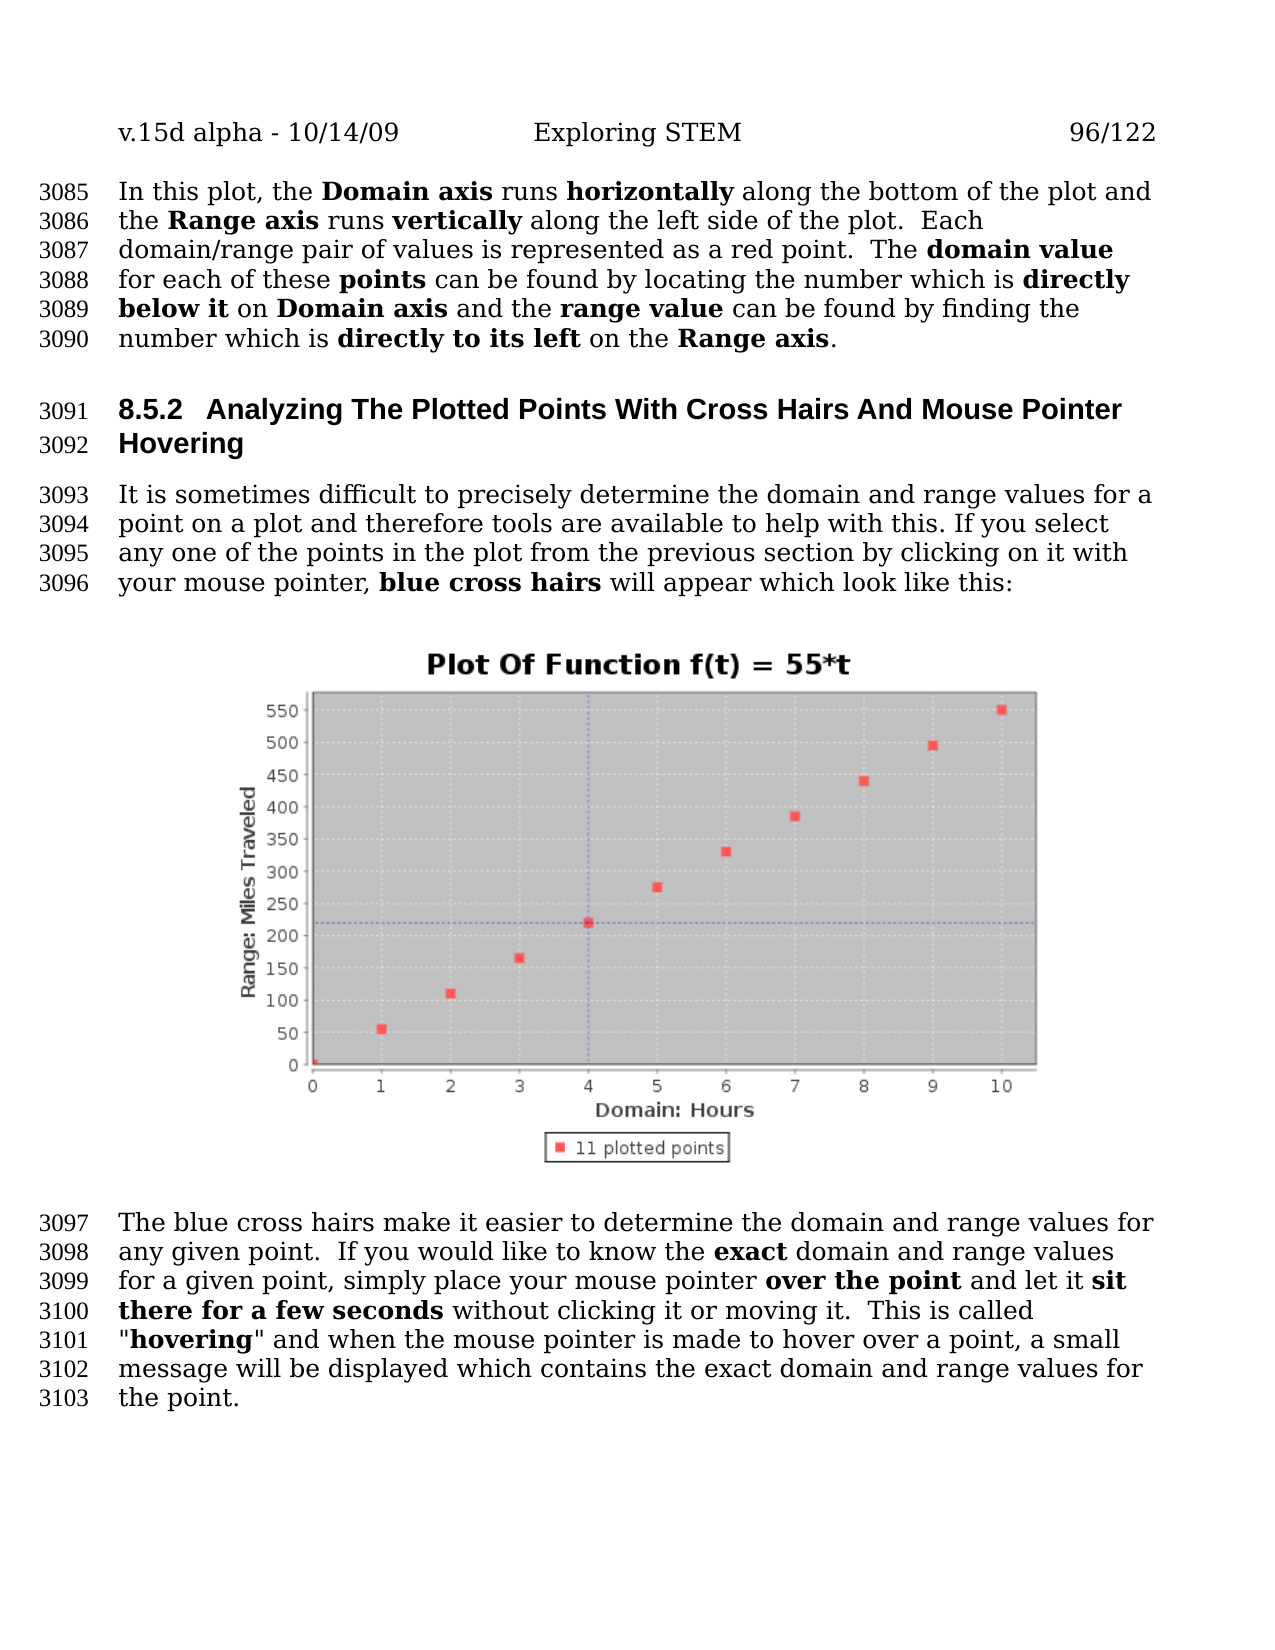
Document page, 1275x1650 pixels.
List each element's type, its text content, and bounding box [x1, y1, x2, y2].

subtitle Analyzing The Plotted Points With Cross Hairs And Mouse Pointer Hovering [118, 392, 1157, 459]
text The blue cross hairs make it easier to determine the domain and range values for any given point. If you would like to know the exact domain and range values for a given point, simply place your mouse pointer over the point and let it sit there for a few seconds without clicking it or moving it. This is called "hovering" and when the mouse pointer is made to hover over a point, a small message will be displayed which contains the exact domain and range values for the point. [118, 1208, 1157, 1413]
text In this plot, the Domain axis runs horizontally along the bottom of the plot and the Range axis runs vertically along the left side of the plot. Each domain/range pair of values is represented as a red point. The domain value for each of these points can be found by locating the number which is directly below it on Domain axis and the range value can be found by finding the number which is directly to its left on the Range axis. [118, 177, 1157, 353]
picture [222, 647, 1053, 1164]
text It is sometimes difficult to precisely determine the domain and range values for a point on a plot and therefore tools are available to help with this. If you select any one of the points in the plot from the previous section by clicking on it with your mouse pointer, blue cross hairs will appear which look like this: [118, 480, 1157, 597]
